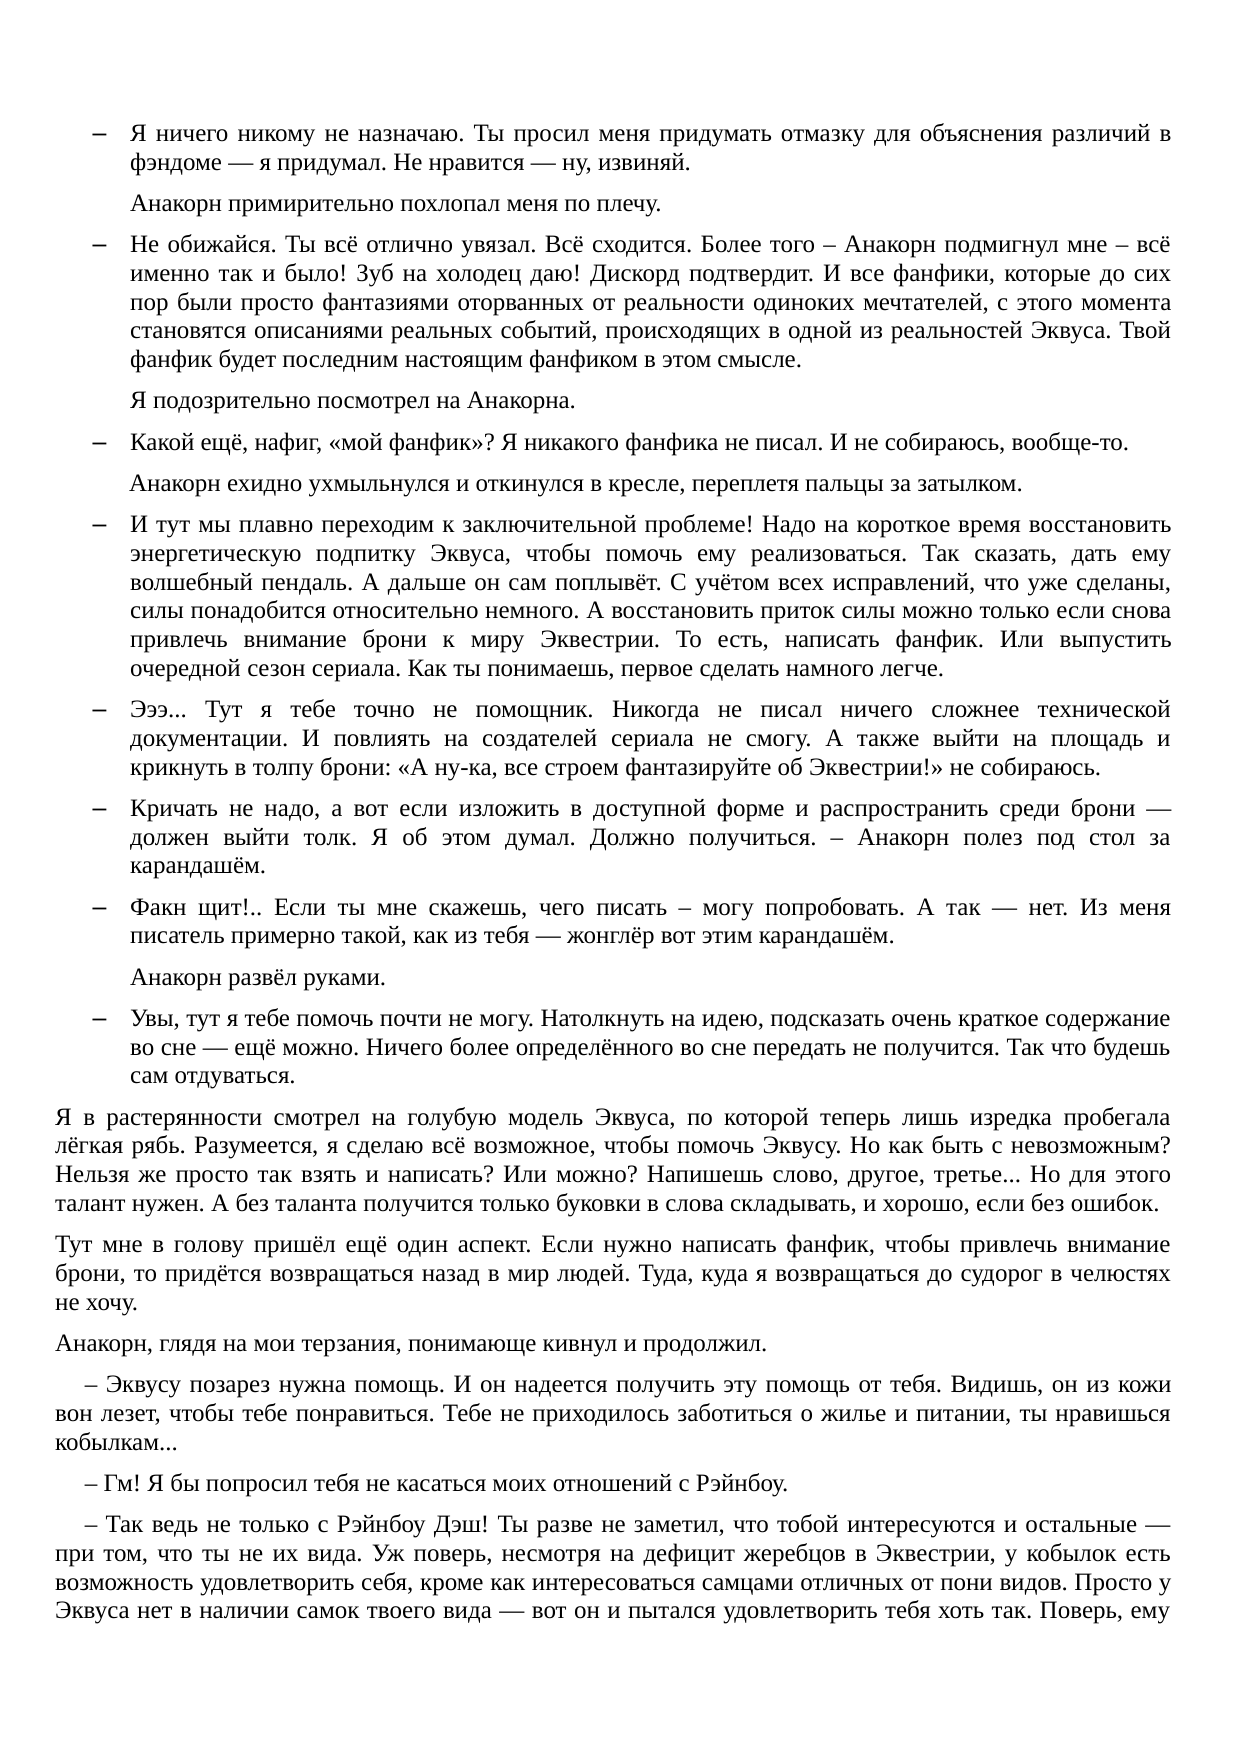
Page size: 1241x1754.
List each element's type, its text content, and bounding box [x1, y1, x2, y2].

list Кричать не надо, а вот если изложить в доступной форме и распространить среди брони — должен выйти толк. Я об этом думал. Должно получиться. – Анакорн полез под стол за карандашём. [92, 793, 1172, 879]
text – Эквусу позарез нужна помощь. И он надеется получить эту помощь от тебя. Видишь, он из кожи вон лезет, чтобы тебе понравиться. Тебе не приходилось заботиться о жилье и питании, ты нравишься кобылкам... [55, 1369, 1172, 1456]
text Анакорн, глядя на мои терзания, понимающе кивнул и продолжил. [55, 1328, 1172, 1357]
list Не обижайся. Ты всё отлично увязал. Всё сходится. Более того – Анакорн подмигнул мне – всё именно так и было! Зуб на холодец даю! Дискорд подтвердит. И все фанфики, которые до сих пор были просто фантазиями оторванных от реальности одиноких мечтателей, с этого момента становятся описаниями реальных событий, происходящих в одной из реальностей Эквуса. Твой фанфик будет последним настоящим фанфиком в этом смысле. [92, 229, 1172, 373]
text Анакорн ехидно ухмыльнулся и откинулся в кресле, переплетя пальцы за затылком. [55, 468, 1172, 497]
list Факн щит!.. Если ты мне скажешь, чего писать – могу попробовать. А так — нет. Из меня писатель примерно такой, как из тебя — жонглёр вот этим карандашём. [92, 892, 1172, 949]
list Какой ещё, нафиг, «мой фанфик»? Я никакого фанфика не писал. И не собираюсь, вообще-то. [92, 427, 1172, 456]
list Я подозрительно посмотрел на Анакорна. [92, 386, 1172, 414]
list Анакорн примирительно похлопал меня по плечу. [92, 188, 1172, 217]
list Я ничего никому не назначаю. Ты просил меня придумать отмазку для объяснения различий в фэндоме — я придумал. Не нравится — ну, извиняй. [92, 118, 1172, 176]
text Я в растерянности смотрел на голубую модель Эквуса, по которой теперь лишь изредка пробегала лёгкая рябь. Разумеется, я сделаю всё возможное, чтобы помочь Эквусу. Но как быть с невозможным? Нельзя же просто так взять и написать? Или можно? Напишешь слово, другое, третье... Но для этого талант нужен. А без таланта получится только буковки в слова складывать, и хорошо, если без ошибок. [55, 1102, 1172, 1217]
text Тут мне в голову пришёл ещё один аспект. Если нужно написать фанфик, чтобы привлечь внимание брони, то придётся возвращаться назад в мир людей. Туда, куда я возвращаться до судорог в челюстях не хочу. [55, 1229, 1172, 1316]
text – Так ведь не только с Рэйнбоу Дэш! Ты разве не заметил, что тобой интересуются и остальные — при том, что ты не их вида. Уж поверь, несмотря на дефицит жеребцов в Эквестрии, у кобылок есть возможность удовлетворить себя, кроме как интересоваться самцами отличных от пони видов. Просто у Эквуса нет в наличии самок твоего вида — вот он и пытался удовлетворить тебя хоть так. Поверь, ему [55, 1509, 1172, 1624]
list Анакорн развёл руками. [92, 962, 1172, 991]
list Увы, тут я тебе помочь почти не могу. Натолкнуть на идею, подсказать очень краткое содержание во сне — ещё можно. Ничего более определённого во сне передать не получится. Так что будешь сам отдуваться. [92, 1003, 1172, 1089]
list И тут мы плавно переходим к заключительной проблеме! Надо на короткое время восстановить энергетическую подпитку Эквуса, чтобы помочь ему реализоваться. Так сказать, дать ему волшебный пендаль. А дальше он сам поплывёт. С учётом всех исправлений, что уже сделаны, силы понадобится относительно немного. А восстановить приток силы можно только если снова привлечь внимание брони к миру Эквестрии. То есть, написать фанфик. Или выпустить очередной сезон сериала. Как ты понимаешь, первое сделать намного легче. [92, 509, 1172, 682]
list Эээ... Тут я тебе точно не помощник. Никогда не писал ничего сложнее технической документации. И повлиять на создателей сериала не смогу. А также выйти на площадь и крикнуть в толпу брони: «А ну-ка, все строем фантазируйте об Эквестрии!» не собираюсь. [92, 694, 1172, 781]
text – Гм! Я бы попросил тебя не касаться моих отношений с Рэйнбоу. [55, 1468, 1172, 1497]
